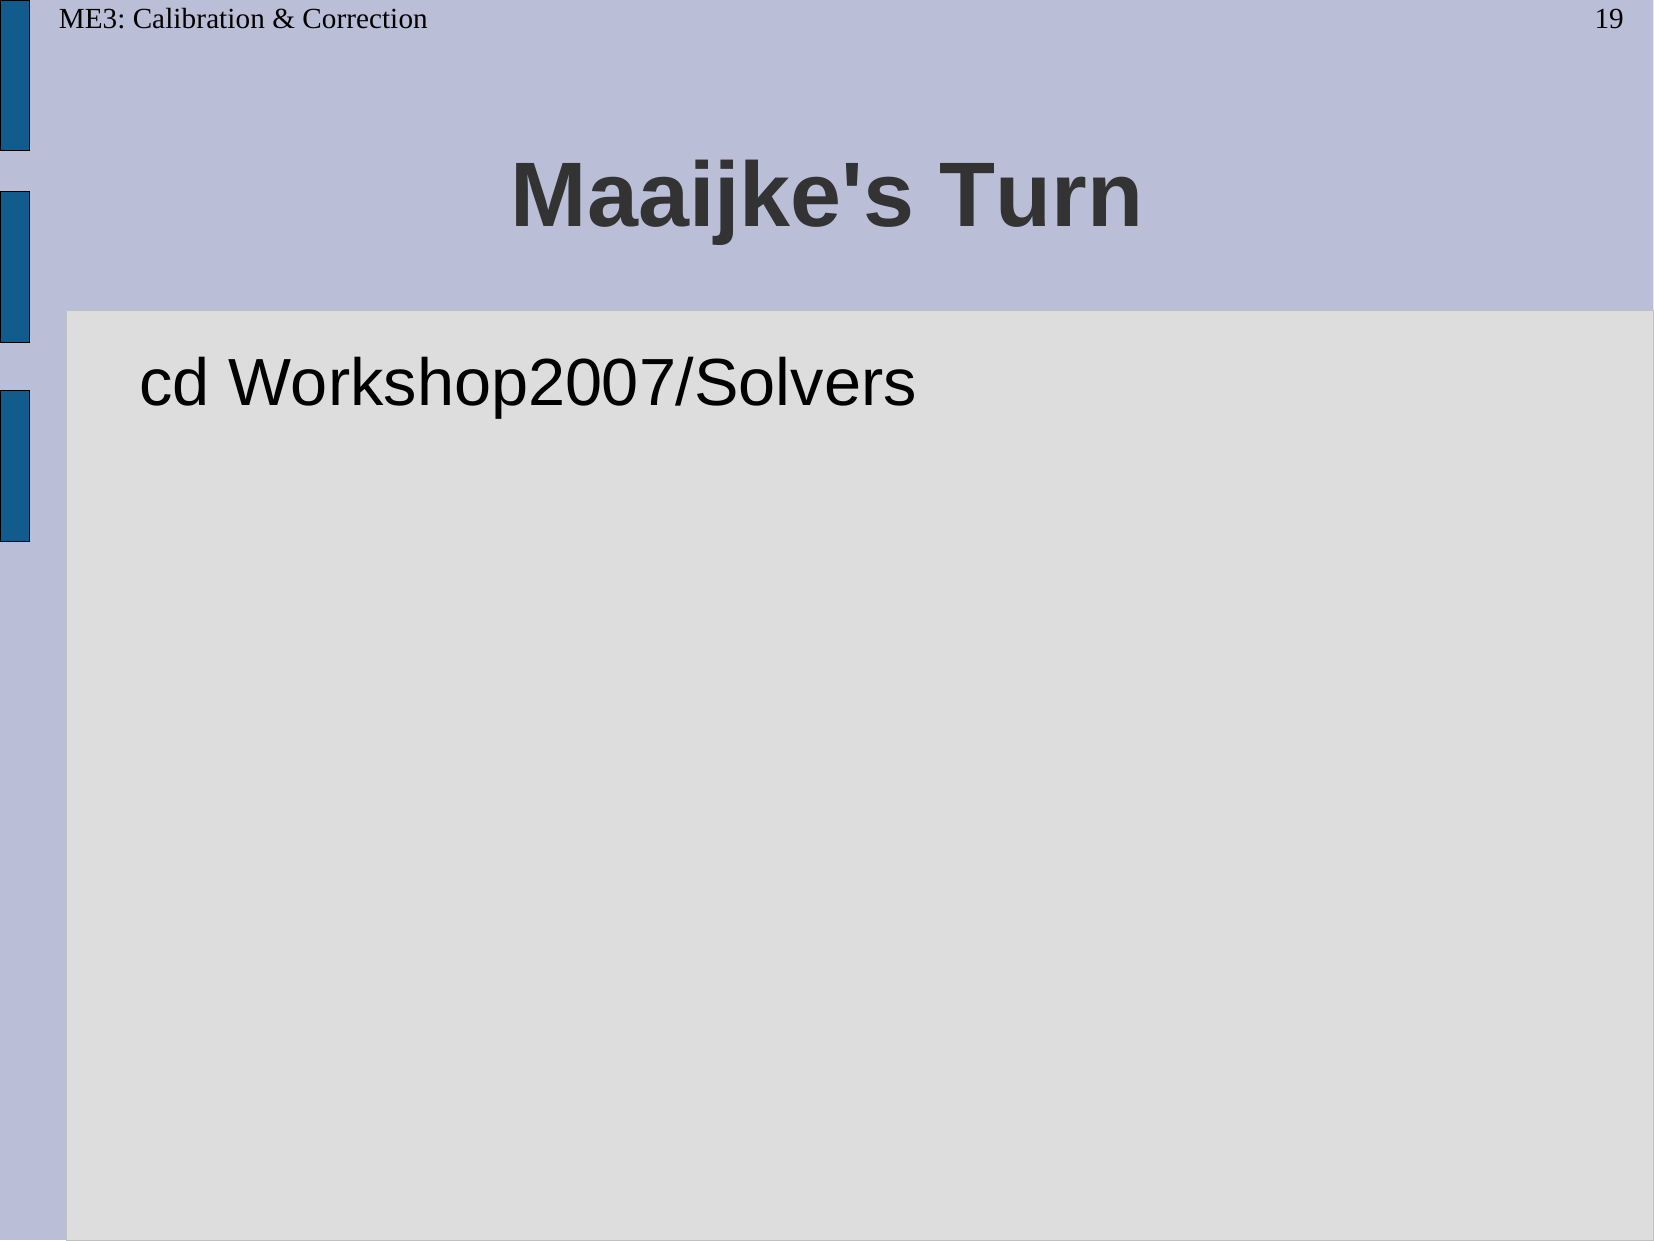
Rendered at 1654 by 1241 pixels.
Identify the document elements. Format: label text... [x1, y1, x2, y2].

title Maaijke's Turn [121, 98, 1534, 291]
list cd Workshop2007/Solvers [121, 344, 1534, 1112]
